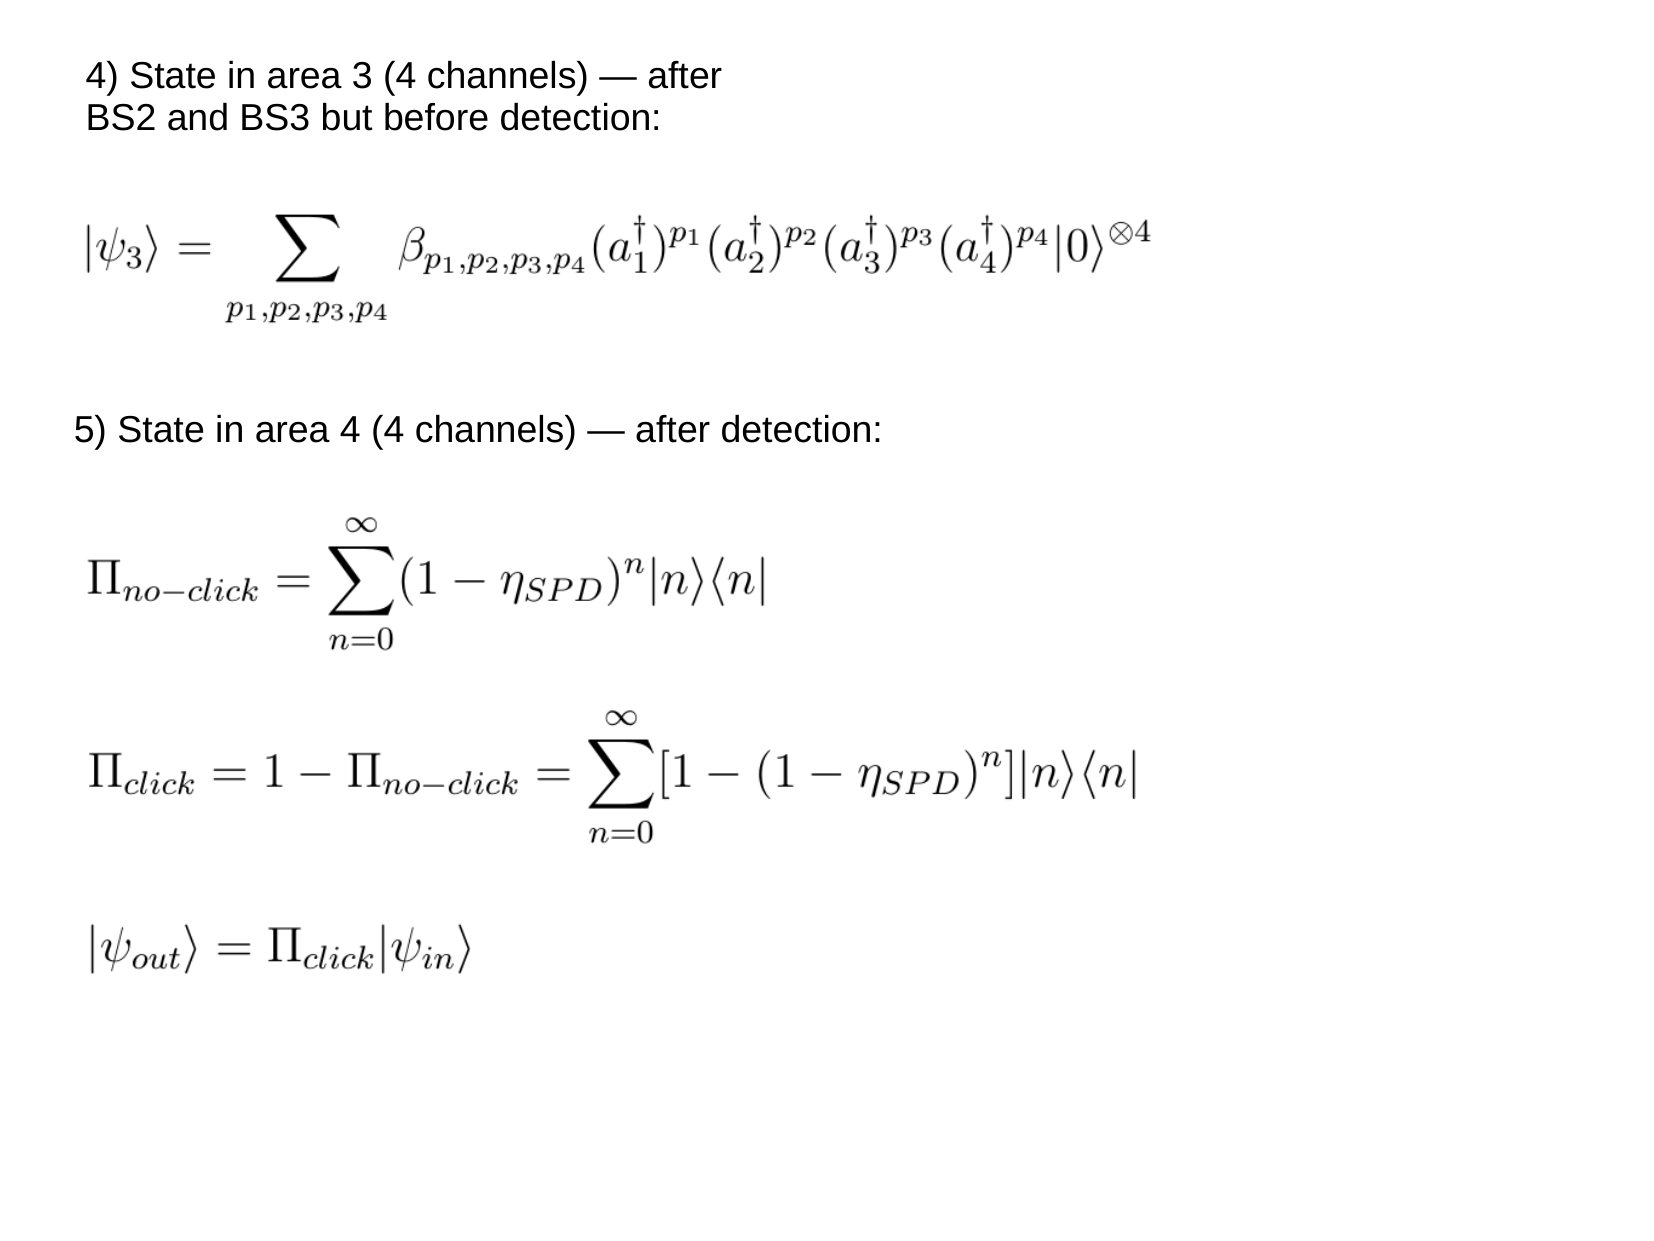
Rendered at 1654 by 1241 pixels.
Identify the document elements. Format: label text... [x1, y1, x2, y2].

picture [79, 696, 1155, 863]
picture [66, 895, 492, 990]
text_box 4) State in area 3 (4 channels) — after BS2 and BS3 but before detection: [70, 47, 780, 147]
text_box 5) State in area 4 (4 channels) — after detection: [59, 401, 910, 485]
picture [70, 507, 768, 662]
picture [82, 200, 1158, 343]
